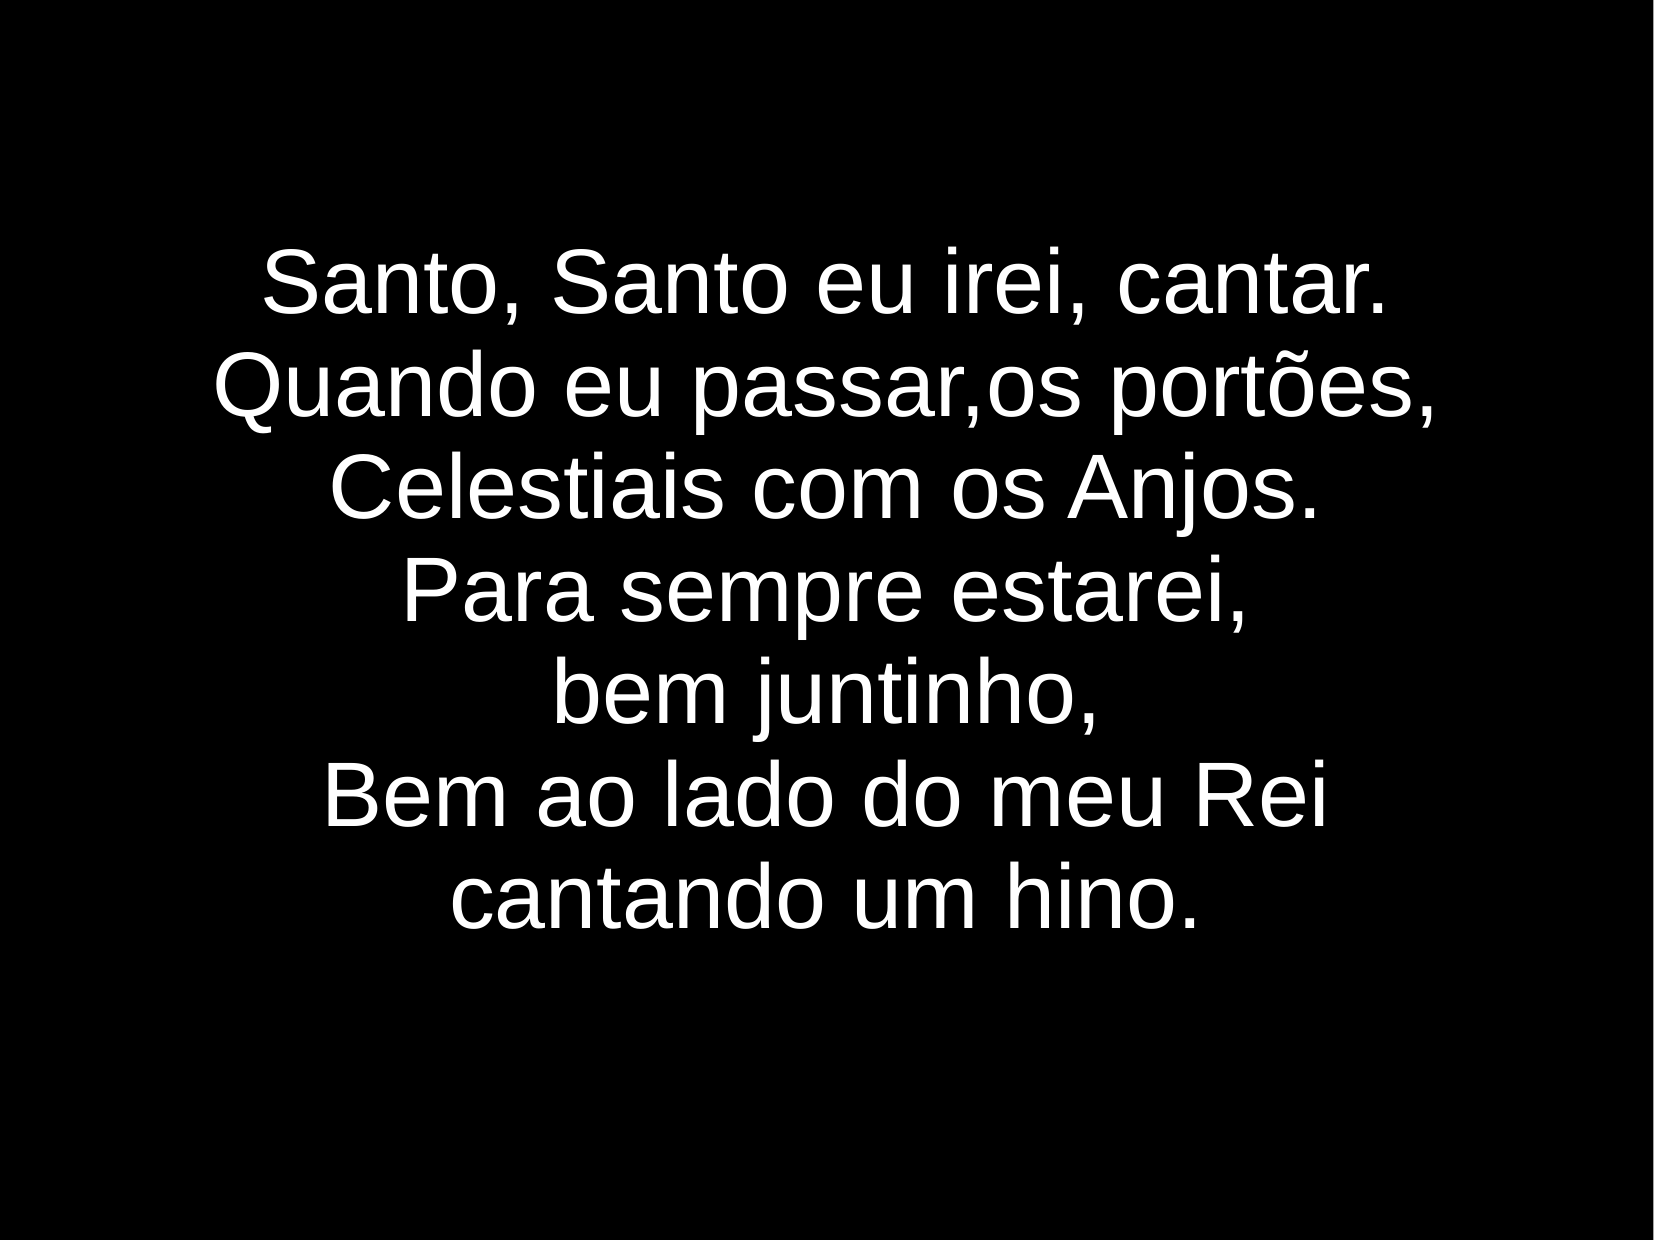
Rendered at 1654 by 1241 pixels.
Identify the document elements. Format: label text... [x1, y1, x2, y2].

subtitle Santo, Santo eu irei, cantar. Quando eu passar,os portões, Celestiais com os Anjos. Para sempre estarei, bem juntinho, Bem ao lado do meu Rei cantando um hino. [82, 49, 1571, 1205]
